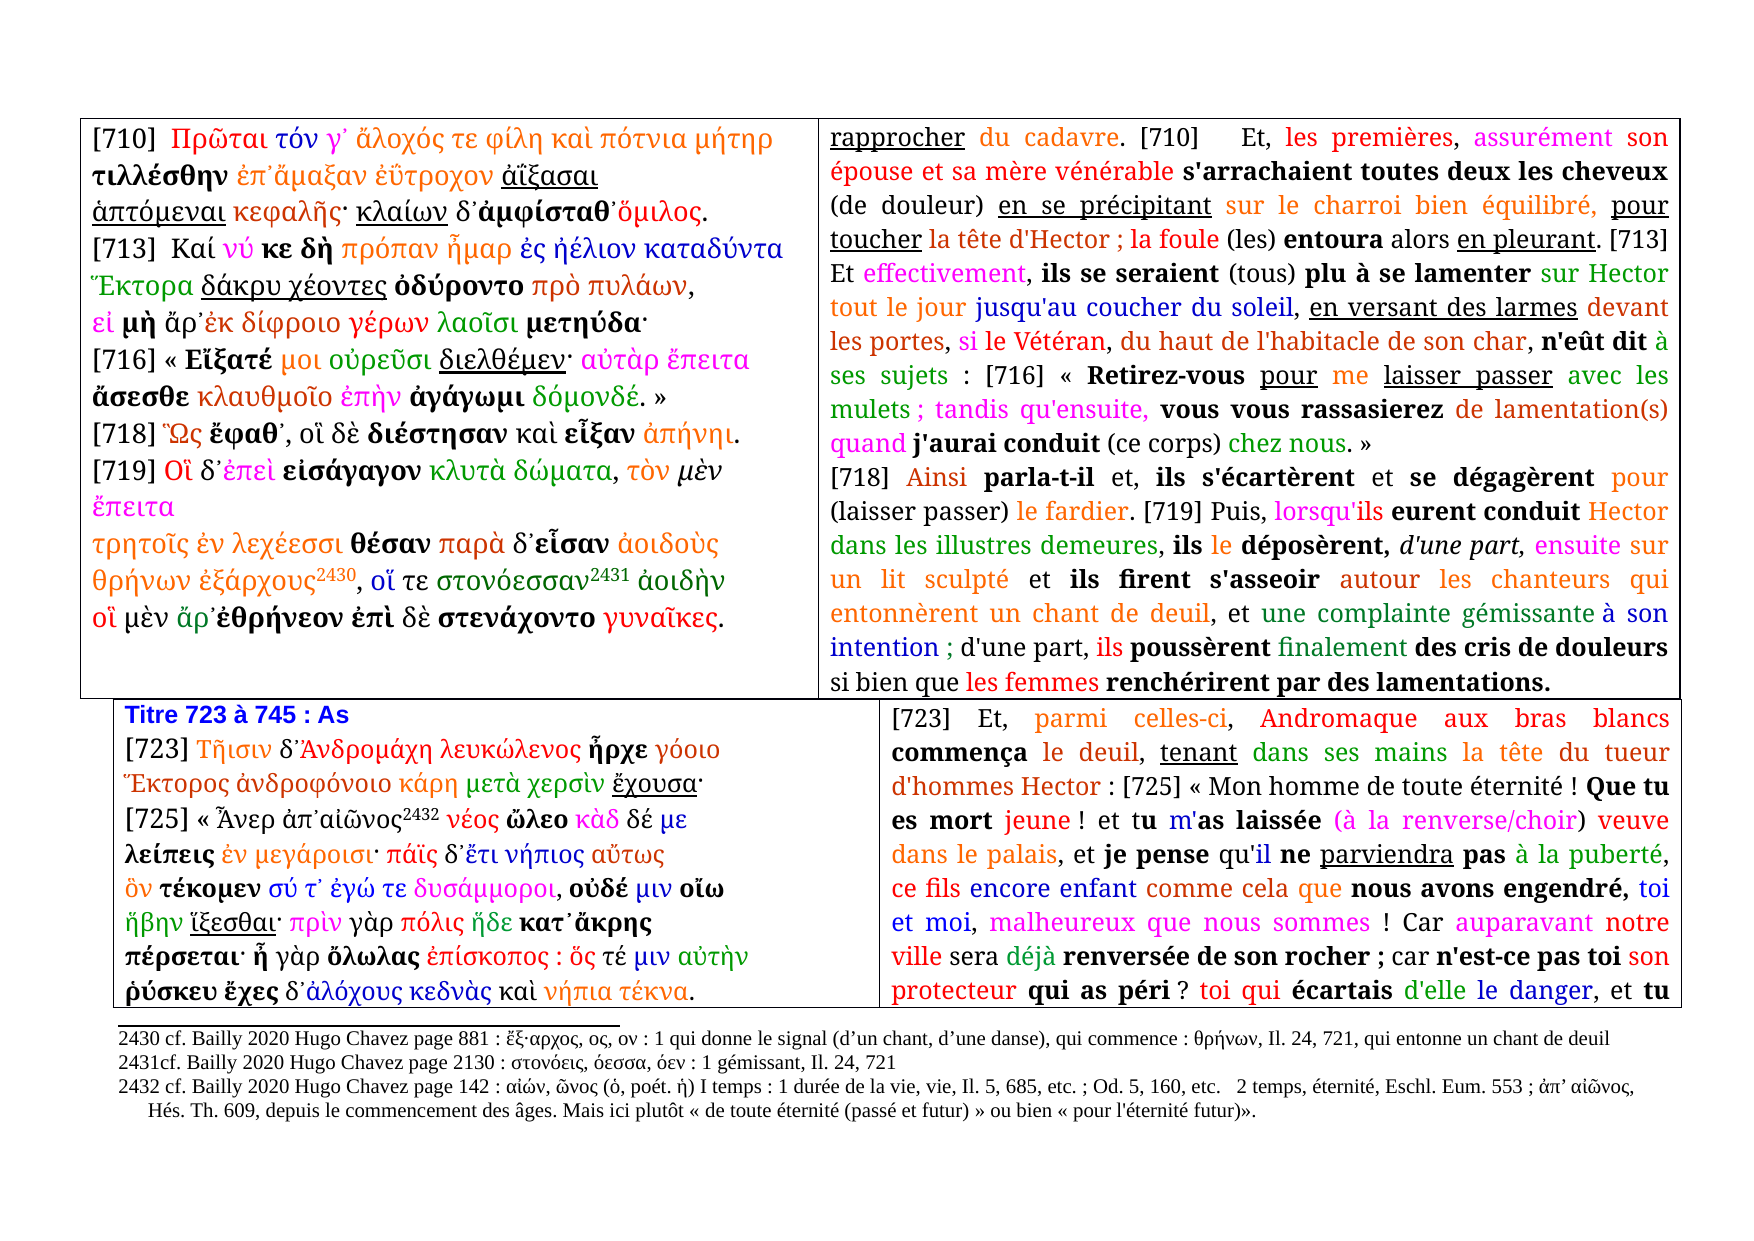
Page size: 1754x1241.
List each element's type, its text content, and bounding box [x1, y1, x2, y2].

table_header [723] Et, parmi celles-ci, Andromaque aux bras blancs commença le deuil, tenant dans ses mains la tête du tueur d'hommes Hector : [725] « Mon homme de toute éternité ! Que tu es mort jeune ! et tu m'as laissée (à la renverse/choir) veuve dans le palais, et je pense qu'il ne parviendra pas à la puberté, ce fils encore enfant comme cela que nous avons engendré, toi et moi, malheureux que nous sommes ! Car auparavant notre ville sera déjà renversée de son rocher ; car n'est-ce pas toi son protecteur qui as péri ? toi qui écartais d'elle le danger, et tu [880, 700, 1681, 1007]
table_header [710] Πρῶται τόν γ᾽ ἄλοχός τε φίλη καὶ πότνια μήτηρ τιλλέσθην ἐπ᾽ἄμαξαν ἐΰτροχον ἀΐξασαι ἁπτόμεναι κεφαλῆς· κλαίων δ᾽ἀμφίσταθ᾽ὅμιλος. [713] Καί νύ κε δὴ πρόπαν ἦμαρ ἐς ἠέλιον καταδύντα Ἕκτορα δάκρυ χέοντες ὀδύροντο πρὸ πυλάων, εἰ μὴ ἄρ᾽ἐκ δίφροιο γέρων λαοῖσι μετηύδα· [716] « Εἴξατέ μοι οὐρεῦσι διελθέμεν· αὐτὰρ ἔπειτα ἄσεσθε κλαυθμοῖο ἐπὴν ἀγάγωμι δόμονδέ. » [718] Ὣς ἔφαθ᾽, οἳ δὲ διέστησαν καὶ εἶξαν ἀπήνηι. [719] Οἳ δ᾽ἐπεὶ εἰσάγαγον κλυτὰ δώματα, τὸν μὲν ἔπειτα τρητοῖς ἐν λεχέεσσι θέσαν παρὰ δ᾽εἷσαν ἀοιδοὺς θρήνων ἐξάρχους, οἵ τε στονόεσσαν ἀοιδὴν οἳ μὲν ἄρ᾽ἐθρήνεον ἐπὶ δὲ στενάχοντο γυναῖκες. [81, 119, 818, 698]
table_header rapprocher du cadavre. [710] Et, les premières, assurément son épouse et sa mère vénérable s'arrachaient toutes deux les cheveux (de douleur) en se précipitant sur le charroi bien équilibré, pour toucher la tête d'Hector ; la foule (les) entoura alors en pleurant. [713] Et effectivement, ils se seraient (tous) plu à se lamenter sur Hector tout le jour jusqu'au coucher du soleil, en versant des larmes devant les portes, si le Vétéran, du haut de l'habitacle de son char, n'eût dit à ses sujets : [716] « Retirez-vous pour me laisser passer avec les mulets ; tandis qu'ensuite, vous vous rassasierez de lamentation(s) quand j'aurai conduit (ce corps) chez nous. » [718] Ainsi parla-t-il et, ils s'écartèrent et se dégagèrent pour (laisser passer) le fardier. [719] Puis, lorsqu'ils eurent conduit Hector dans les illustres demeures, ils le déposèrent, d'une part, ensuite sur un lit sculpté et ils firent s'asseoir autour les chanteurs qui entonnèrent un chant de deuil, et une complainte gémissante à son intention ; d'une part, ils poussèrent finalement des cris de douleurs si bien que les femmes renchérirent par des lamentations. [819, 119, 1679, 698]
table_header Titre 723 à 745 : As [723] Τῆισιν δ᾽Ἀνδρομάχη λευκώλενος ἦρχε γόοιο Ἕκτορος ἀνδροφόνοιο κάρη μετὰ χερσὶν ἔχουσα· [725] « Ἆνερ ἀπ᾽αἰῶνος νέος ὤλεο κὰδ δέ με λείπεις ἐν μεγάροισι· πάϊς δ᾽ἔτι νήπιος αὔτως ὃν τέκομεν σύ τ᾽ ἐγώ τε δυσάμμοροι, οὐδέ μιν οἴω ἥβην ἵξεσθαι· πρὶν γὰρ πόλις ἥδε κατ᾽ἄκρης πέρσεται· ἦ γὰρ ὄλωλας ἐπίσκοπος : ὅς τέ μιν αὐτὴν ῥύσκευ ἔχες δ᾽ἀλόχους κεδνὰς καὶ νήπια τέκνα. [114, 700, 879, 1007]
